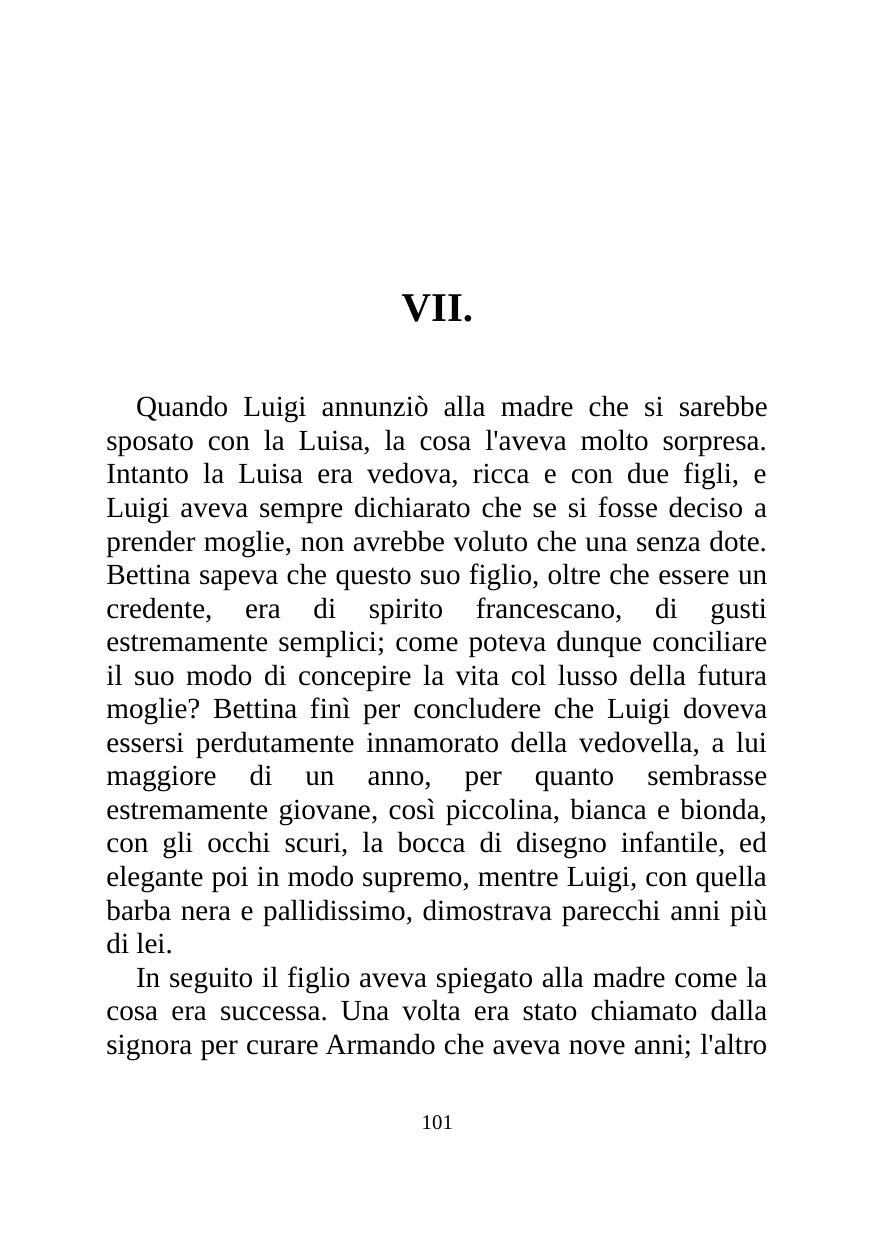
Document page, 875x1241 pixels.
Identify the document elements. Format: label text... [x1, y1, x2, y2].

subtitle VII. [106, 283, 768, 330]
text In seguito il figlio aveva spiegato alla madre come la cosa era successa. Una volta era stato chiamato dalla signora per curare Armando che aveva nove anni; l'altro [106, 960, 768, 1060]
text Quando Luigi annunziò alla madre che si sarebbe sposato con la Luisa, la cosa l'aveva molto sorpresa. Intanto la Luisa era vedova, ricca e con due figli, e Luigi aveva sempre dichiarato che se si fosse deciso a prender moglie, non avrebbe voluto che una senza dote. Bettina sapeva che questo suo figlio, oltre che essere un credente, era di spirito francescano, di gusti estremamente semplici; come poteva dunque conciliare il suo modo di concepire la vita col lusso della futura moglie? Bettina finì per concludere che Luigi doveva essersi perdutamente innamorato della vedovella, a lui maggiore di un anno, per quanto sembrasse estremamente giovane, così piccolina, bianca e bionda, con gli occhi scuri, la bocca di disegno infantile, ed elegante poi in modo supremo, mentre Luigi, con quella barba nera e pallidissimo, dimostrava parecchi anni più di lei. [106, 389, 768, 960]
